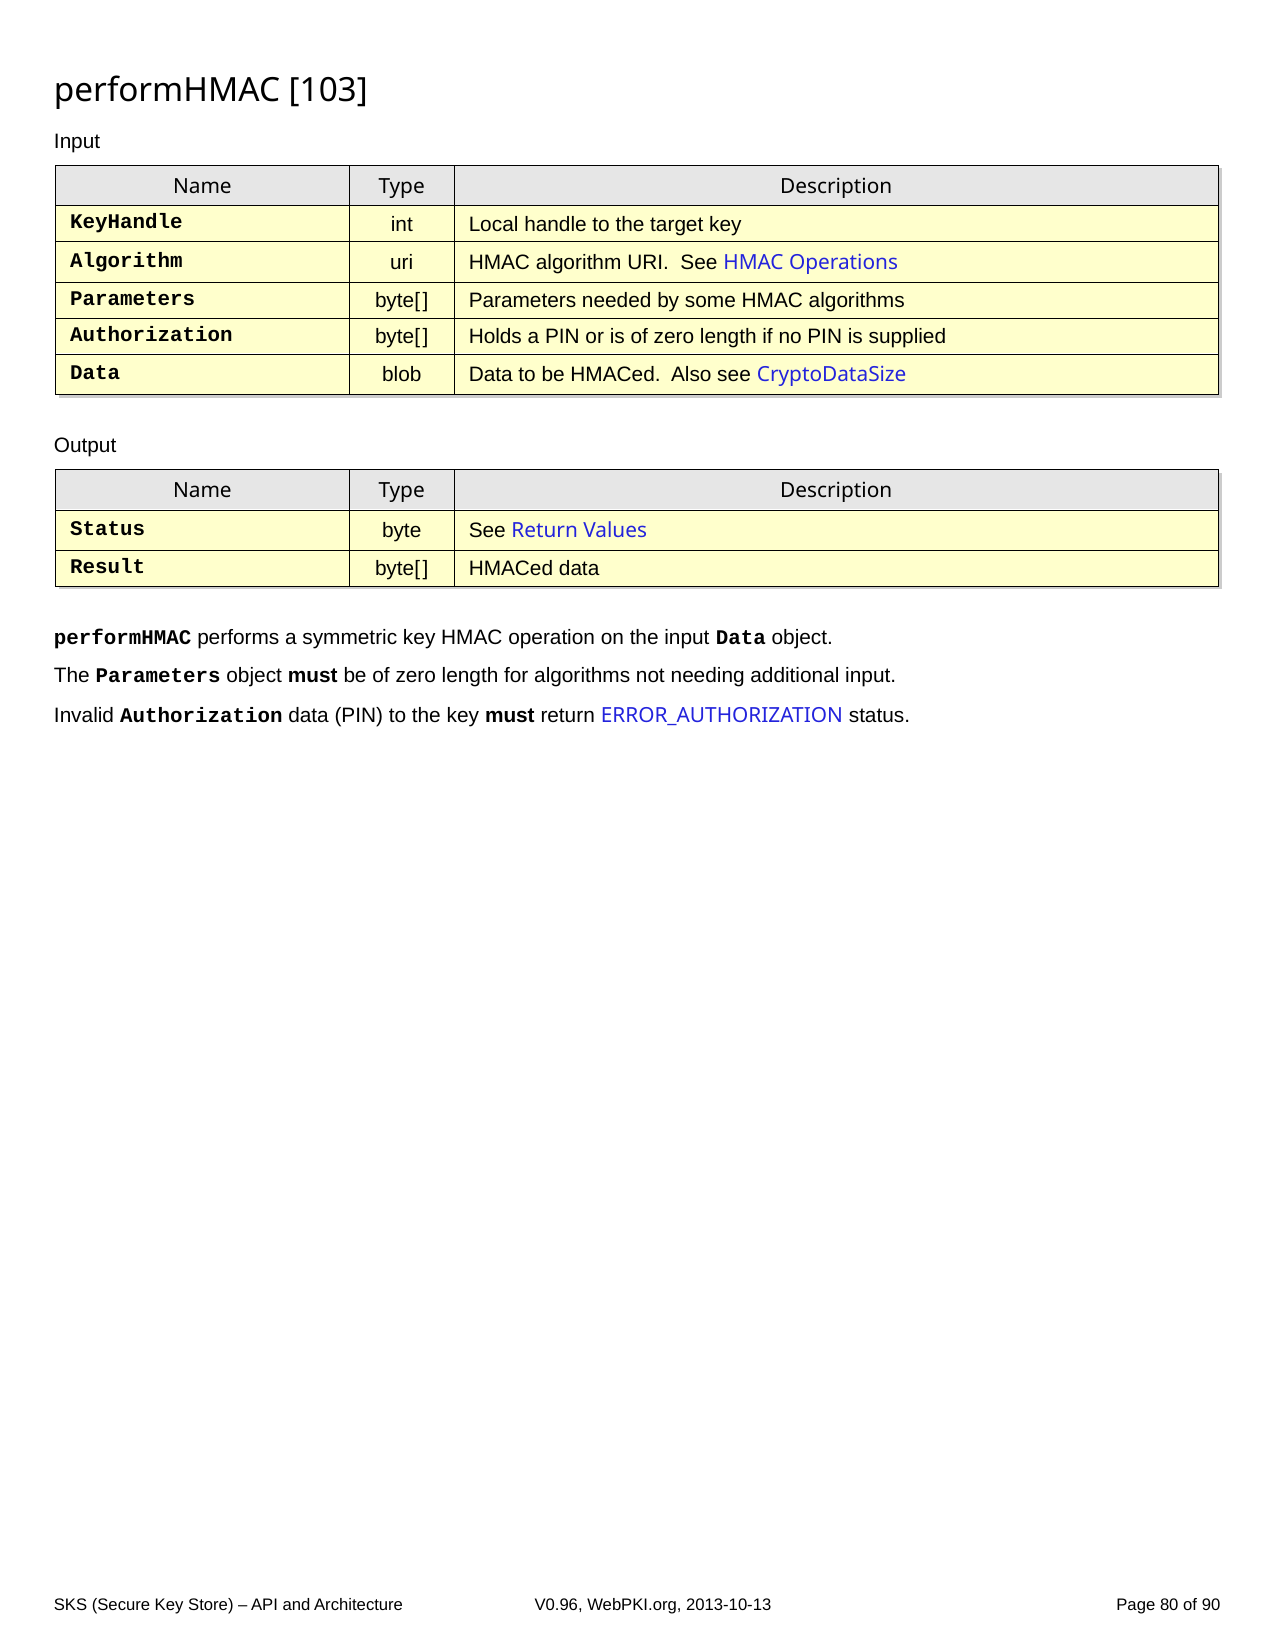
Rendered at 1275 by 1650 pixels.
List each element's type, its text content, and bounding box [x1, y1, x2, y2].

table_cell uri [350, 242, 454, 282]
table_header Name [56, 166, 349, 205]
table_cell Data to be HMACed. Also see CryptoDataSize [455, 355, 1218, 394]
text Output [54, 433, 1221, 457]
text Invalid Authorization data (PIN) to the key must return ERROR_AUTHORIZATION status. [54, 700, 1221, 729]
table_cell KeyHandle [56, 206, 349, 241]
text The Parameters object must be of zero length for algorithms not needing additional input. [54, 663, 1221, 689]
table_cell Data [56, 355, 349, 394]
table_cell Parameters [56, 283, 349, 318]
table_header Description [455, 470, 1218, 509]
table_cell int [350, 206, 454, 241]
subtitle performHMAC [103] [54, 66, 1221, 111]
text Input [54, 129, 1221, 153]
table_cell byte⁮[ ] [350, 283, 454, 318]
text performHMAC performs a symmetric key HMAC operation on the input Data object. [54, 625, 1221, 651]
table_cell Holds a PIN or is of zero length if no PIN is supplied [455, 319, 1218, 353]
table_cell HMACed data [455, 551, 1218, 586]
table_header Name [56, 470, 349, 509]
table_cell HMAC algorithm URI. See HMAC Operations ‎ [455, 242, 1218, 282]
table_cell Authorization [56, 319, 349, 353]
table_cell byte⁮[ ] [350, 551, 454, 586]
table_cell blob [350, 355, 454, 394]
table_cell Local handle to the target key [455, 206, 1218, 241]
table_cell Result [56, 551, 349, 586]
table_header Type [350, 166, 454, 205]
table_header Description [455, 166, 1218, 205]
table_cell byte [350, 511, 454, 550]
table_cell byte⁮[ ] [350, 319, 454, 353]
table_cell Algorithm [56, 242, 349, 282]
table_cell See Return Values [455, 511, 1218, 550]
table_cell Status [56, 511, 349, 550]
table_header Type [350, 470, 454, 509]
table_cell Parameters needed by some HMAC algorithms [455, 283, 1218, 318]
